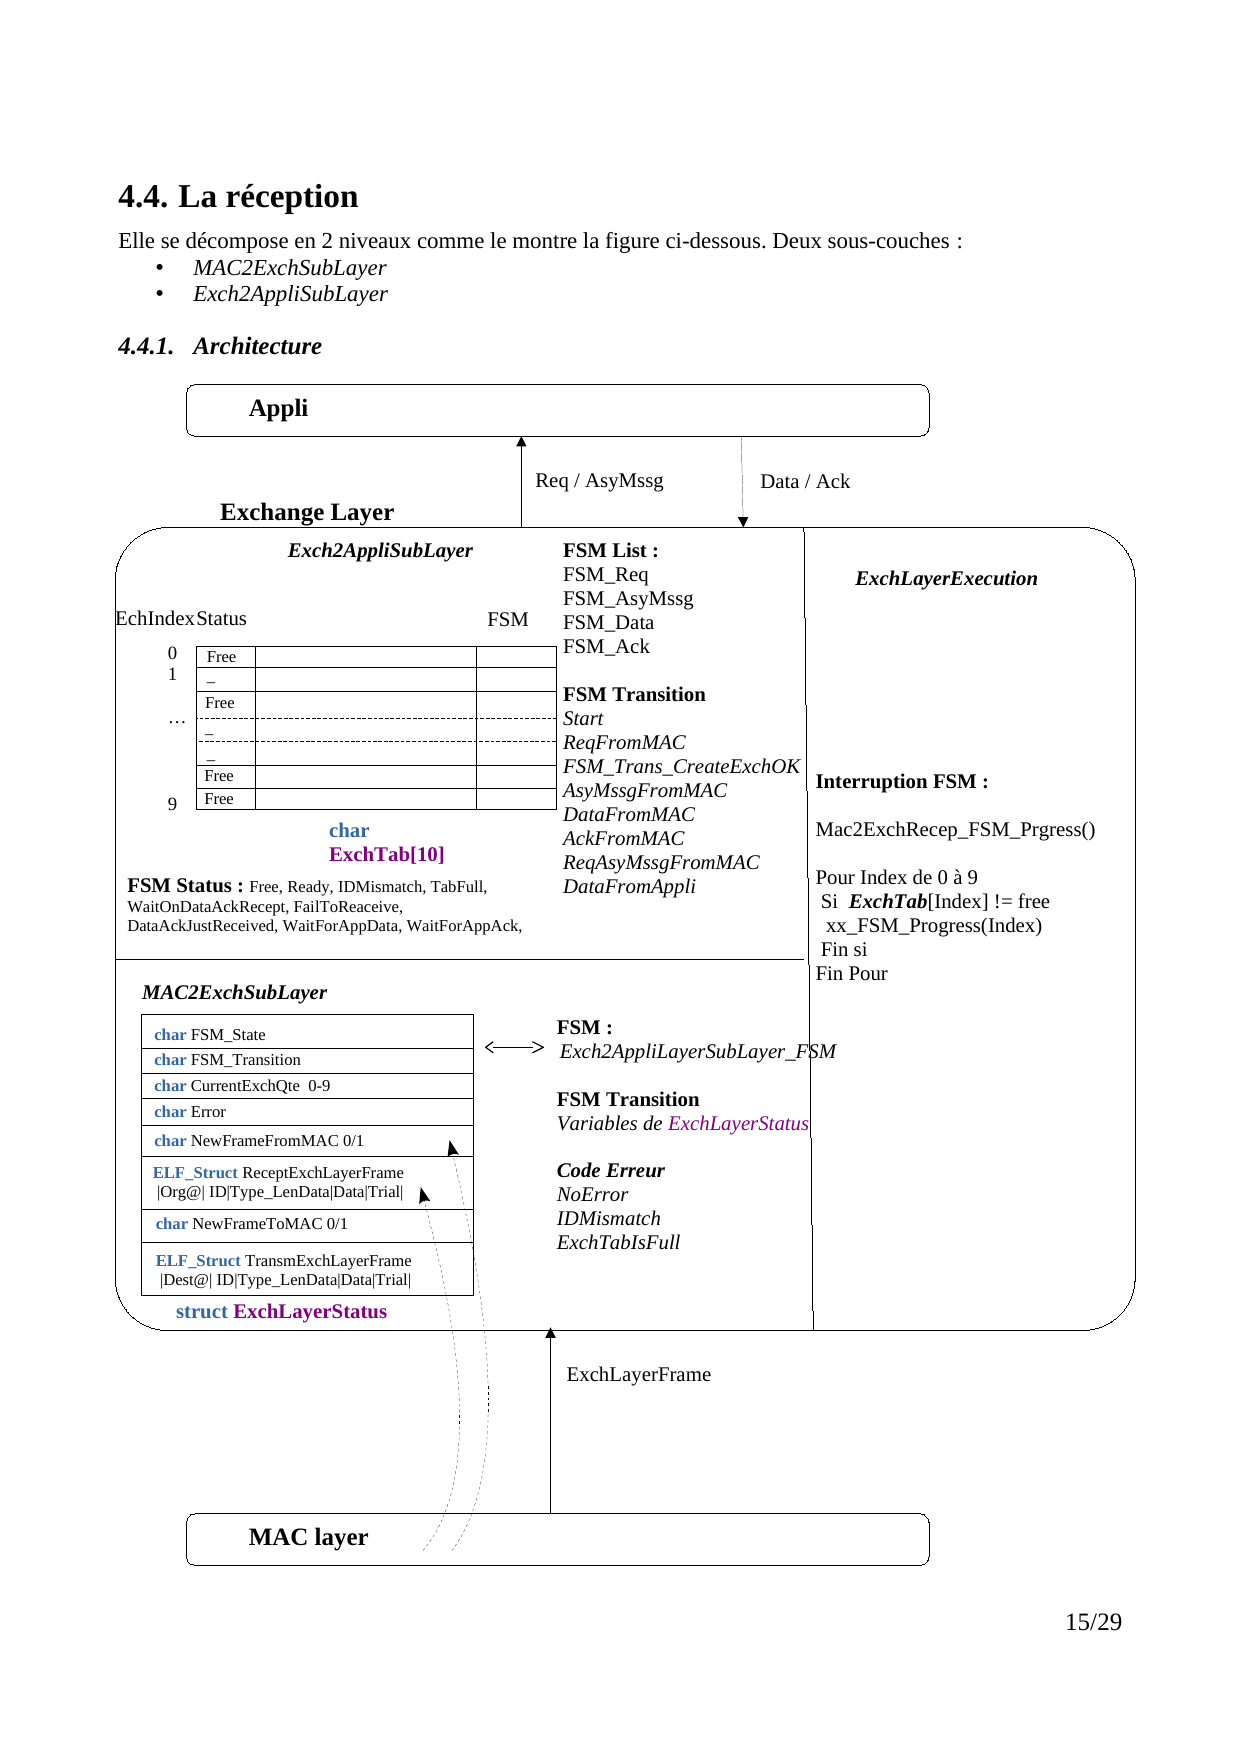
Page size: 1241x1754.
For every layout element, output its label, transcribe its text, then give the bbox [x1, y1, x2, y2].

list Exch2AppliSubLayer [156, 280, 1122, 306]
list MAC2ExchSubLayer [156, 253, 1122, 280]
subtitle Architecture [118, 331, 1122, 360]
text Elle se décompose en 2 niveaux comme le montre la figure ci-dessous. Deux sous-couches : [118, 227, 1122, 253]
subtitle La réception [118, 176, 1122, 215]
